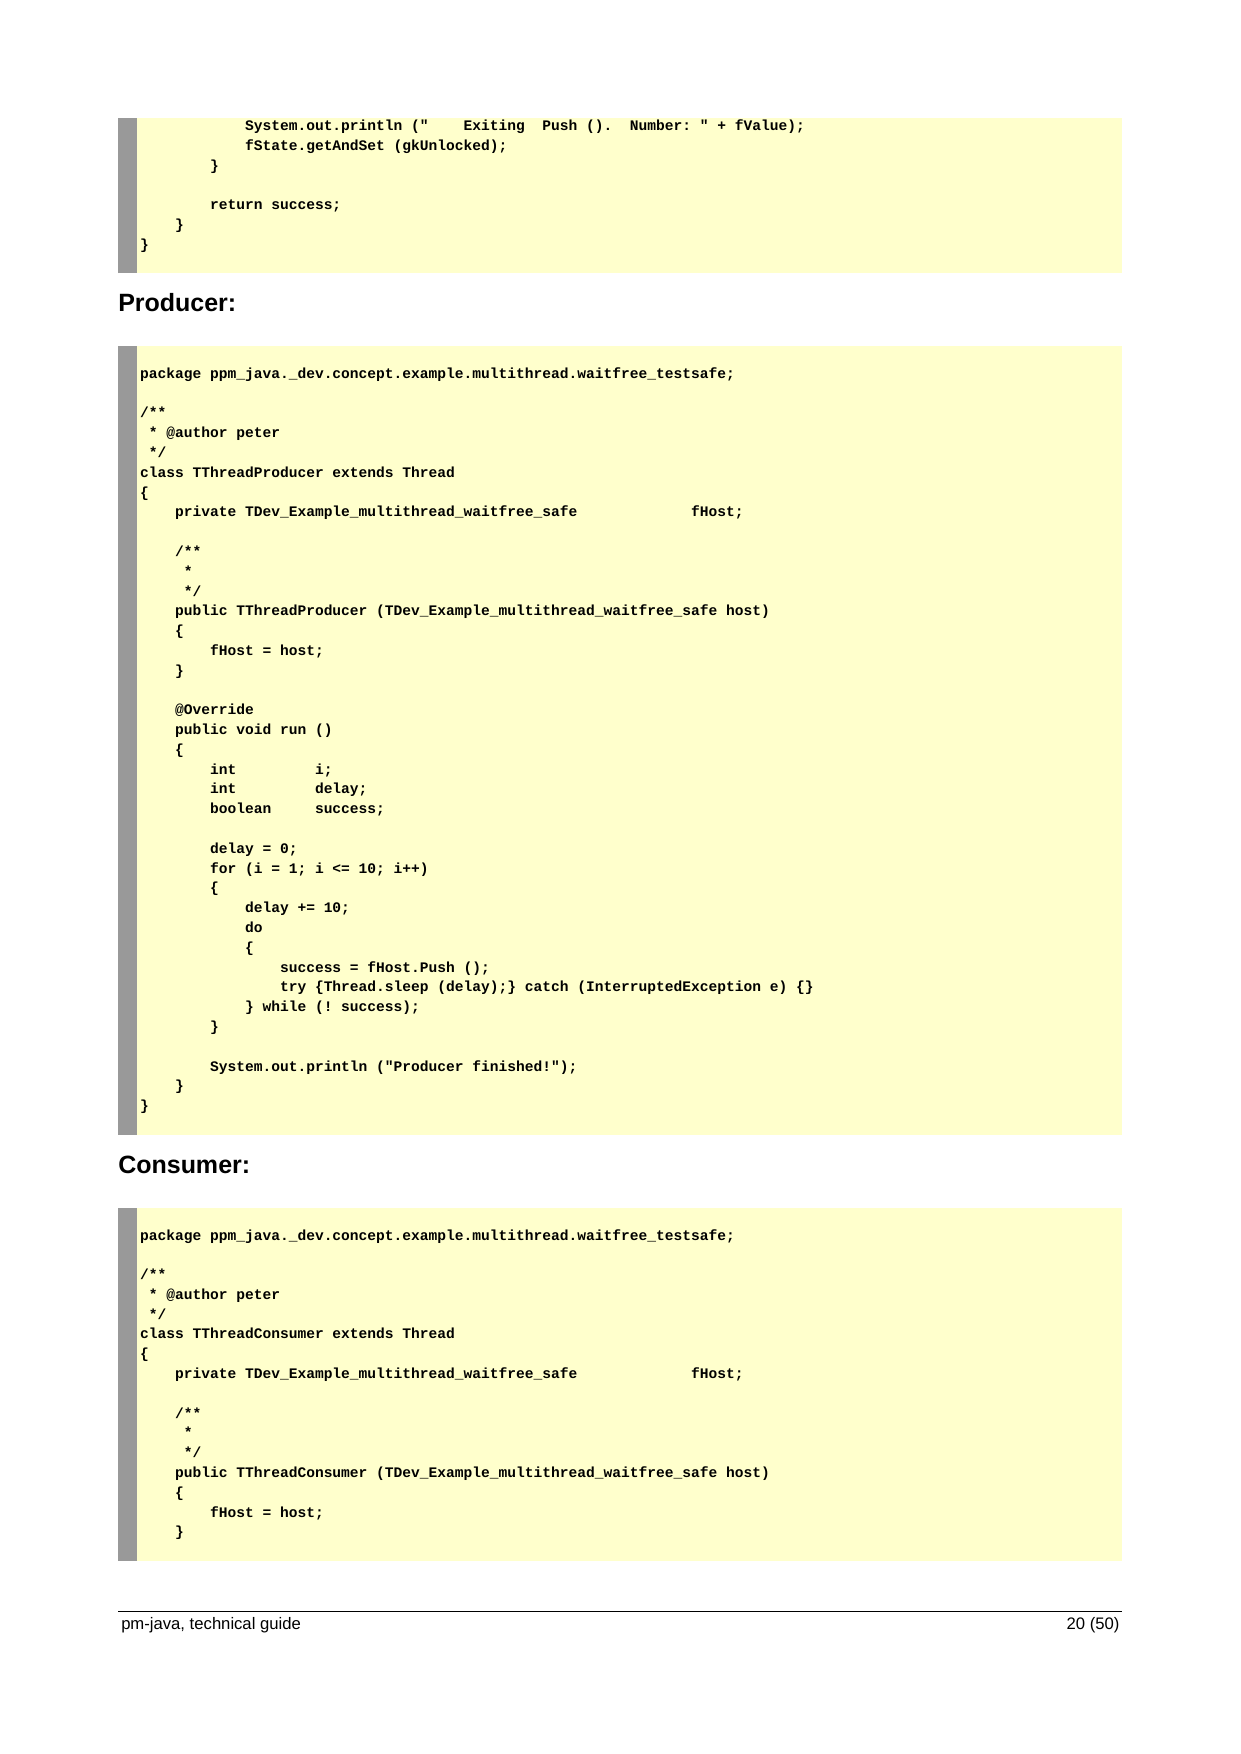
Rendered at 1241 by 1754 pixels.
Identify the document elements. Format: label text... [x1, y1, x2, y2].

list package ppm_java._dev.concept.example.multithread.waitfree_testsafe; [137, 366, 1122, 383]
list { [137, 485, 1122, 501]
list } [137, 237, 1122, 253]
list } [137, 1524, 1122, 1541]
list * @author peter [137, 426, 1122, 442]
list * [137, 564, 1122, 581]
list int i; [137, 762, 1122, 778]
list class TThreadConsumer extends Thread [137, 1327, 1122, 1343]
list fHost = host; [137, 1505, 1122, 1521]
list package ppm_java._dev.concept.example.multithread.waitfree_testsafe; [137, 1228, 1122, 1244]
list System.out.println ("Producer finished!"); [137, 1059, 1122, 1075]
list */ [137, 1307, 1122, 1323]
list */ [137, 1445, 1122, 1462]
text Consumer: [118, 1151, 1122, 1178]
list /** [137, 1406, 1122, 1422]
list { [137, 742, 1122, 759]
list * [137, 1426, 1122, 1442]
list { [137, 1346, 1122, 1363]
list public TThreadProducer (TDev_Example_multithread_waitfree_safe host) [137, 604, 1122, 620]
list @Override [137, 703, 1122, 719]
list private TDev_Example_multithread_waitfree_safe fHost; [137, 1366, 1122, 1383]
list System.out.println (" Exiting Push (). Number: " + fValue); [137, 118, 1122, 135]
list fState.getAndSet (gkUnlocked); [137, 138, 1122, 154]
list success = fHost.Push (); [137, 960, 1122, 976]
list boolean success; [137, 802, 1122, 818]
list { [137, 1485, 1122, 1502]
list public TThreadConsumer (TDev_Example_multithread_waitfree_safe host) [137, 1465, 1122, 1482]
list public void run () [137, 722, 1122, 739]
list /** [137, 544, 1122, 561]
list */ [137, 584, 1122, 600]
list */ [137, 445, 1122, 462]
list { [137, 881, 1122, 897]
list { [137, 940, 1122, 957]
list } while (! success); [137, 999, 1122, 1016]
list delay = 0; [137, 841, 1122, 858]
list try {Thread.sleep (delay);} catch (InterruptedException e) {} [137, 980, 1122, 996]
list } [137, 217, 1122, 234]
list { [137, 623, 1122, 640]
list for (i = 1; i <= 10; i++) [137, 861, 1122, 877]
list * @author peter [137, 1287, 1122, 1304]
text Producer: [118, 289, 1122, 317]
list do [137, 920, 1122, 937]
list delay += 10; [137, 901, 1122, 917]
list int delay; [137, 782, 1122, 798]
list return success; [137, 197, 1122, 214]
list class TThreadProducer extends Thread [137, 465, 1122, 482]
list } [137, 1079, 1122, 1095]
list } [137, 1098, 1122, 1115]
list fHost = host; [137, 643, 1122, 660]
list /** [137, 406, 1122, 422]
list private TDev_Example_multithread_waitfree_safe fHost; [137, 505, 1122, 521]
list } [137, 158, 1122, 174]
list } [137, 1019, 1122, 1036]
list } [137, 663, 1122, 679]
list /** [137, 1267, 1122, 1284]
